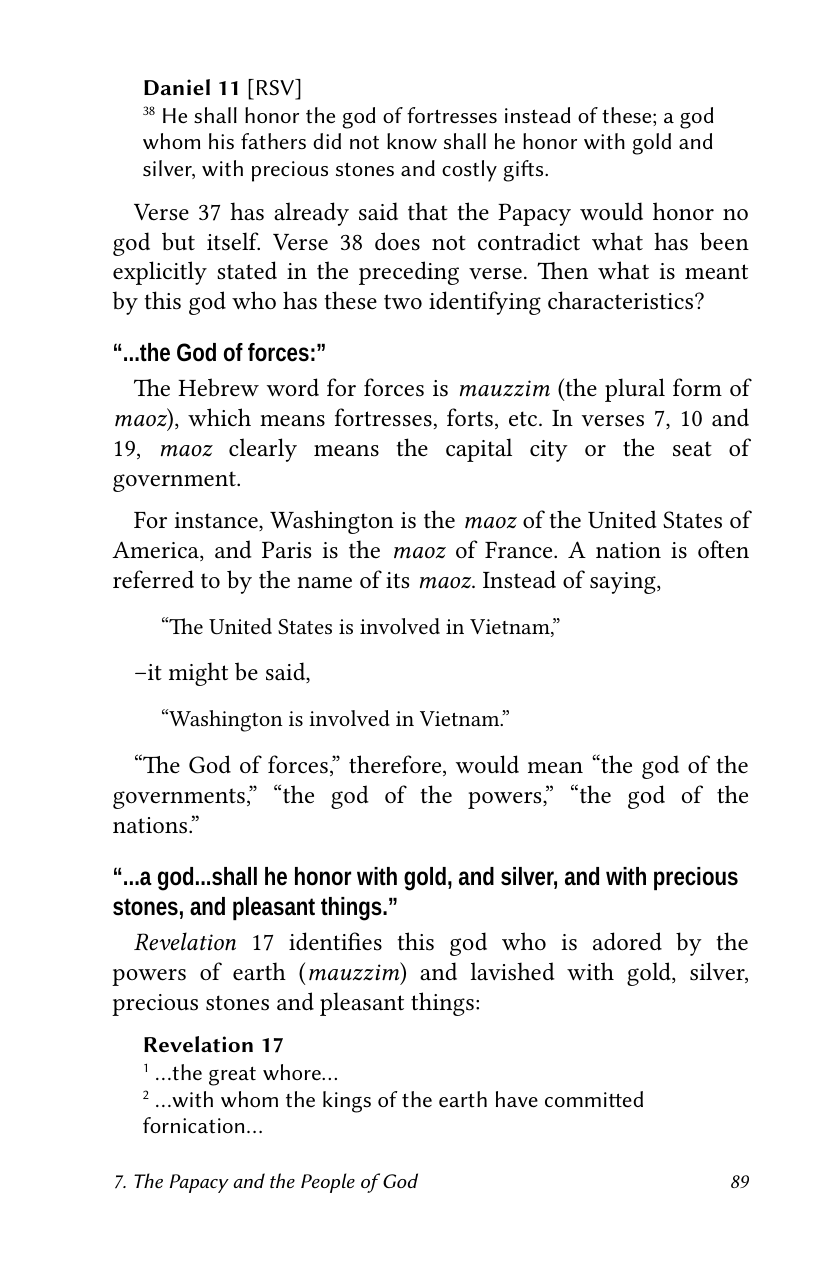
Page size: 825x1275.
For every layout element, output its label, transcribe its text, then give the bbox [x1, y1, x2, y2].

text Revelation 17 identifies this god who is adored by the powers of earth (mauzzim) and lavished with gold, silver, precious stones and pleasant things: [112, 928, 750, 1016]
text For instance, Washington is the maoz of the United States of America, and Paris is the maoz of France. A nation is often referred to by the name of its maoz. Instead of saying, [112, 506, 750, 594]
text “The God of forces,” therefore, would mean “the god of the governments,” “the god of the powers,” “the god of the nations.” [112, 751, 750, 839]
text 2 ...with whom the kings of the earth have committed fornication... [142, 1087, 720, 1139]
text Daniel 11 [RSV] [142, 75, 750, 101]
text “The United States is involved in Vietnam,” [142, 614, 720, 640]
text Verse 37 has already said that the Papacy would honor no god but itself. Verse 38 does not contradict what has been explicitly stated in the preceding verse. Then what is meant by this god who has these two identifying characteristics? [112, 198, 750, 316]
text The Hebrew word for forces is mauzzim (the plural form of maoz), which means fortresses, forts, etc. In verses 7, 10 and 19, maoz clearly means the capital city or the seat of government. [112, 374, 750, 492]
text “Washington is involved in Vietnam.” [142, 706, 720, 732]
text “...the God of forces:” [112, 338, 750, 367]
text “...a god...shall he honor with gold, and silver, and with precious stones, and pleasant things.” [112, 862, 750, 920]
text 1 ...the great whore... [142, 1060, 720, 1086]
text 38 He shall honor the god of fortresses instead of these; a god whom his fathers did not know shall he honor with gold and silver, with precious stones and costly gifts. [142, 103, 720, 182]
text –it might be said, [112, 658, 750, 687]
text Revelation 17 [142, 1032, 750, 1058]
